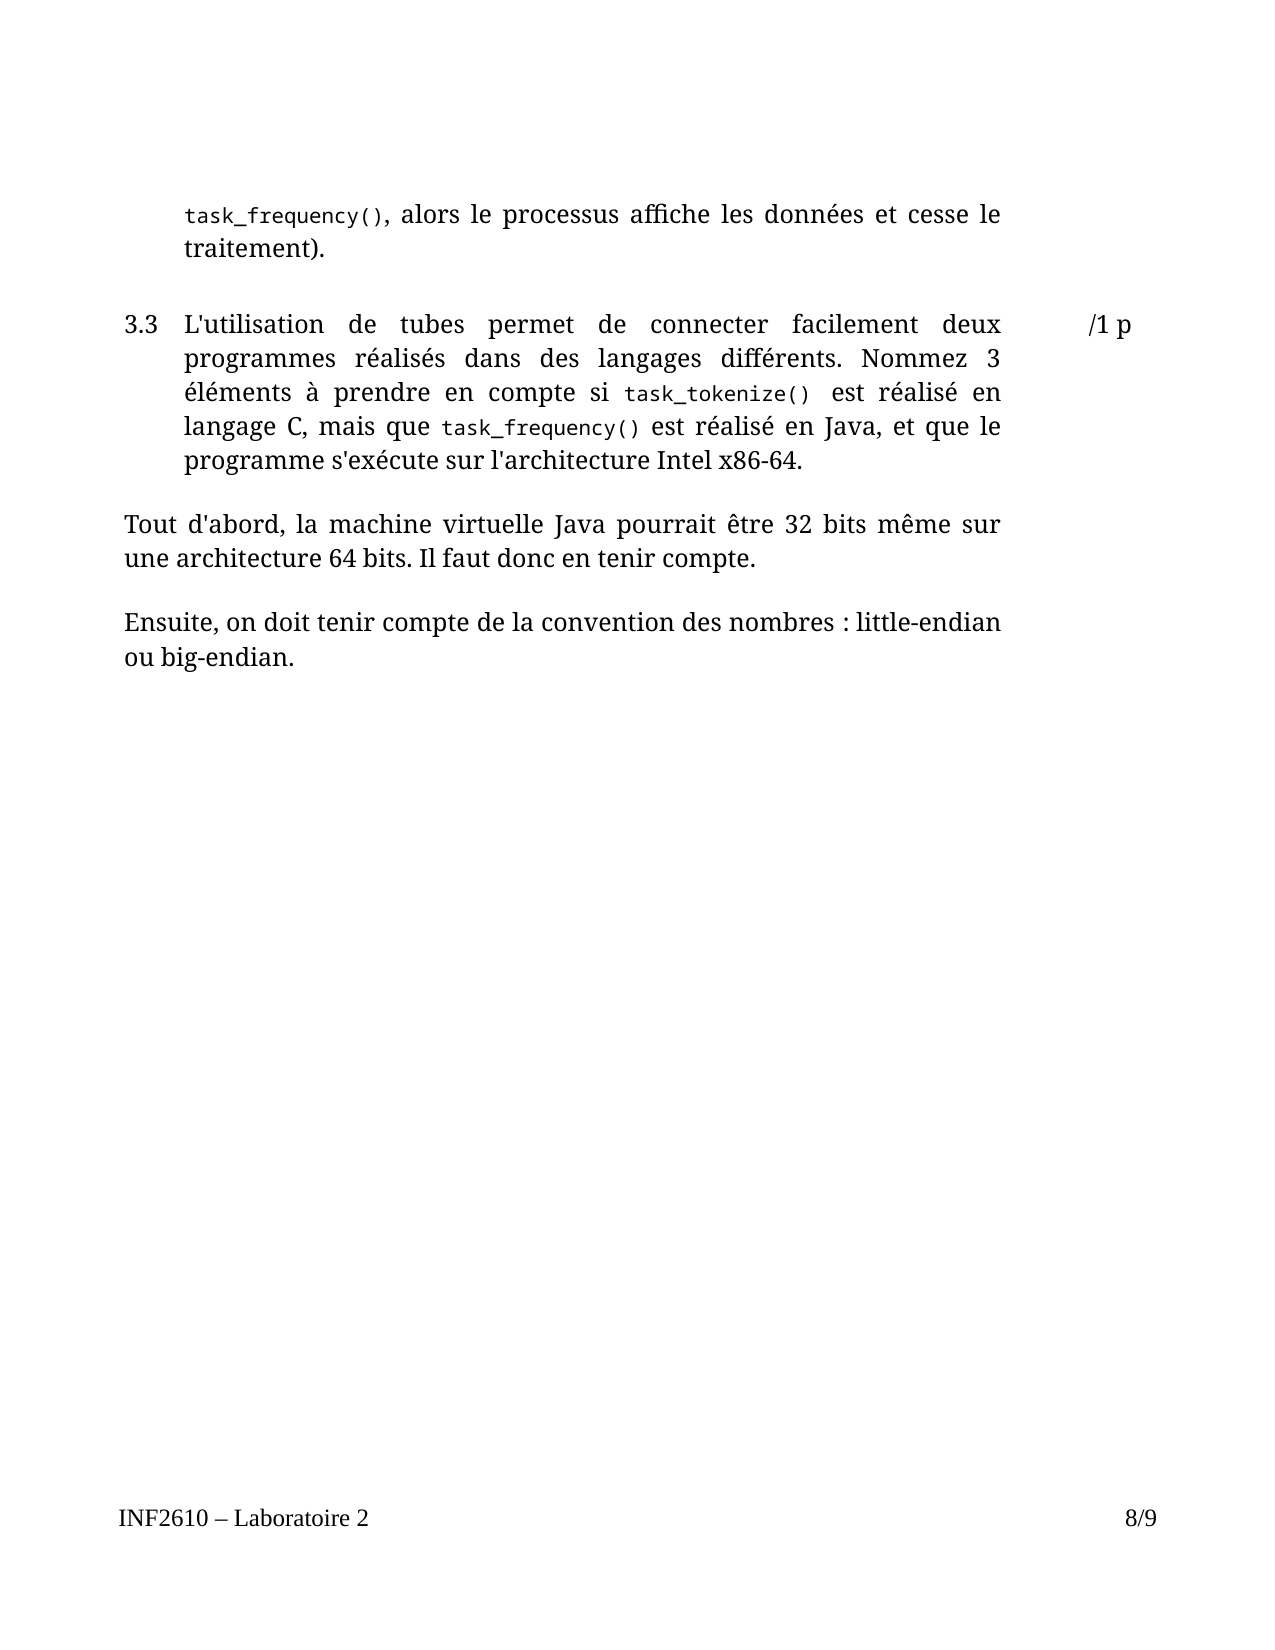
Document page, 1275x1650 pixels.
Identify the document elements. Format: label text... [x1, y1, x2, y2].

table_cell /1 p [1076, 286, 1157, 694]
table_cell [1007, 286, 1076, 694]
table_cell [1076, 176, 1157, 286]
table_cell task_frequency(), alors le processus affiche les données et cesse le traitement). [118, 176, 1007, 286]
table_cell [1007, 176, 1076, 286]
table_cell L'utilisation de tubes permet de connecter facilement deux programmes réalisés dans des langages différents. Nommez 3 éléments à prendre en compte si task_tokenize() est réalisé en langage C, mais que task_frequency() est réalisé en Java, et que le programme s'exécute sur l'architecture Intel x86-64. Tout d'abord, la machine virtuelle Java pourrait être 32 bits même sur une architecture 64 bits. Il faut donc en tenir compte. Ensuite, on doit tenir compte de la convention des nombres : little-endian ou big-endian. [118, 286, 1007, 694]
